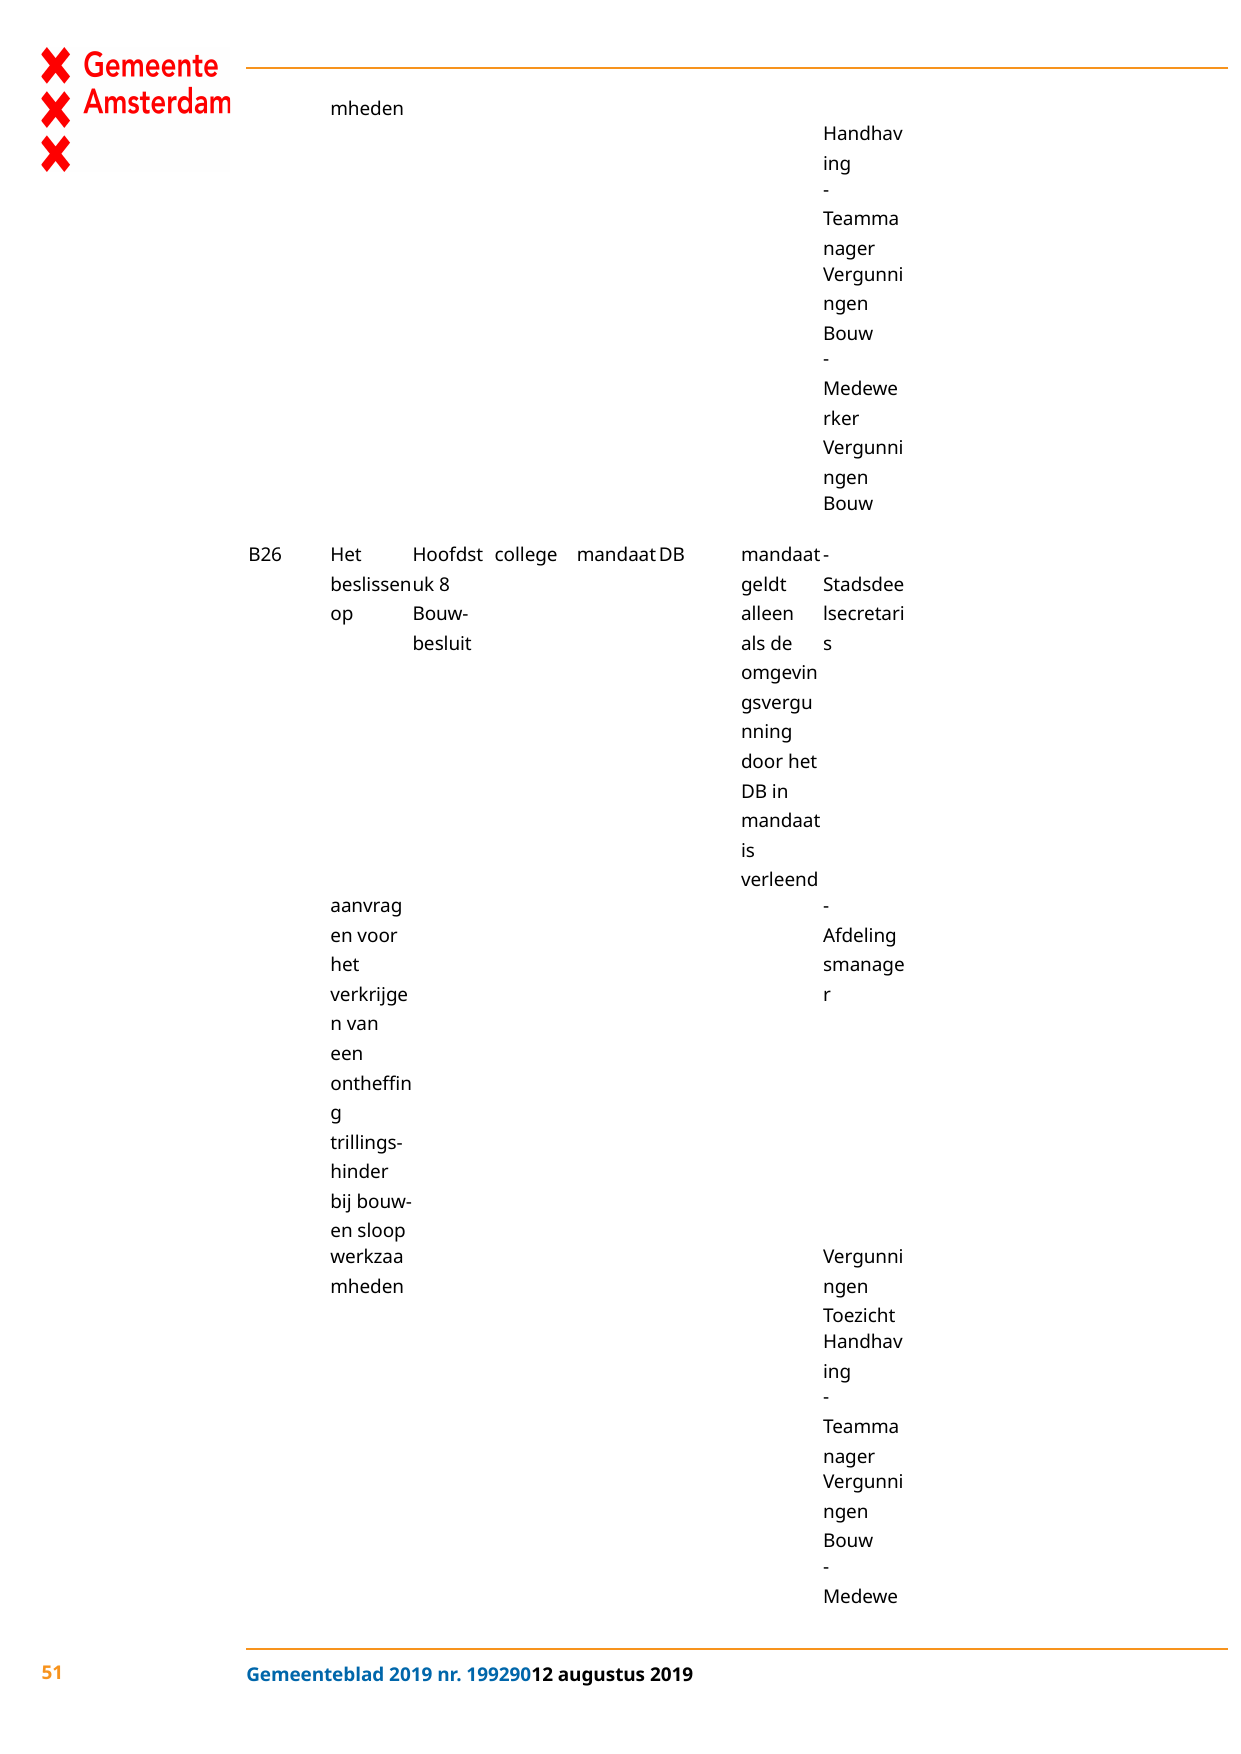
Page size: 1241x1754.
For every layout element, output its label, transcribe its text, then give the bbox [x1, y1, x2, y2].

table_cell -Medewerker Vergunningen [823, 346, 905, 490]
table_cell [412, 261, 494, 346]
table_cell [494, 892, 577, 1243]
table_cell [741, 892, 823, 1243]
table_cell [330, 346, 412, 490]
table_cell [330, 1469, 412, 1553]
table_cell [741, 1244, 823, 1328]
table_cell [905, 261, 987, 346]
table_cell [577, 1328, 659, 1384]
table_cell [577, 121, 659, 176]
table_cell [659, 1244, 741, 1328]
table_cell [987, 95, 1069, 121]
table_cell [248, 490, 330, 515]
table_cell [412, 1469, 494, 1553]
table_cell [659, 1328, 741, 1384]
table_cell [987, 541, 1069, 892]
table_cell [330, 261, 412, 346]
table_cell [1069, 346, 1152, 490]
table_cell [659, 176, 741, 261]
table_cell [412, 1384, 494, 1468]
table_cell [659, 1384, 741, 1468]
table_cell Vergunningen Toezicht [823, 1244, 905, 1328]
table_cell [248, 1244, 330, 1328]
table_cell [494, 1244, 577, 1328]
table_cell [494, 1469, 577, 1553]
table_cell [248, 892, 330, 1243]
table_cell [1069, 176, 1152, 261]
table_cell [494, 1328, 577, 1384]
table_cell [905, 515, 987, 541]
table_cell [905, 892, 987, 1243]
table_cell [741, 515, 823, 541]
table_cell [1069, 515, 1152, 541]
table_cell [494, 95, 577, 121]
table_cell [1069, 1328, 1152, 1384]
table_cell [741, 95, 823, 121]
table_cell [1069, 892, 1152, 1243]
table_cell B26 [248, 541, 330, 892]
table_cell [659, 261, 741, 346]
table_cell [905, 1469, 987, 1553]
table_cell Bouw [823, 490, 905, 515]
table_cell [987, 346, 1069, 490]
table_cell [494, 1554, 577, 1609]
table_cell [330, 176, 412, 261]
table_cell [823, 95, 905, 121]
table_cell [412, 1244, 494, 1328]
table_cell [412, 515, 494, 541]
table_cell [741, 1328, 823, 1384]
table_cell [248, 95, 330, 121]
table_cell Vergunningen Bouw [823, 261, 905, 346]
table_cell [412, 121, 494, 176]
table_cell [987, 490, 1069, 515]
table_cell [659, 515, 741, 541]
table_cell [248, 261, 330, 346]
table_cell [659, 892, 741, 1243]
table_cell [248, 1328, 330, 1384]
table_cell [577, 1469, 659, 1553]
table_cell [987, 261, 1069, 346]
table_cell [659, 490, 741, 515]
table_cell [577, 1244, 659, 1328]
table_cell [577, 176, 659, 261]
table_cell [577, 261, 659, 346]
table_cell [987, 1384, 1069, 1468]
table_cell [330, 121, 412, 176]
table_cell [412, 95, 494, 121]
table_cell [412, 892, 494, 1243]
table_cell [494, 490, 577, 515]
table_cell mheden [330, 95, 412, 121]
table_cell [1069, 1244, 1152, 1328]
table_cell [987, 121, 1069, 176]
table_cell [741, 1469, 823, 1553]
table_cell -Teammanager [823, 1384, 905, 1468]
table_cell [905, 95, 987, 121]
table_cell [1069, 1469, 1152, 1553]
table_cell [494, 176, 577, 261]
table_cell - Afdelingsmanager [823, 892, 905, 1243]
table_cell [905, 346, 987, 490]
table_cell [987, 892, 1069, 1243]
table_cell [412, 1328, 494, 1384]
table_cell [987, 176, 1069, 261]
table_cell [577, 490, 659, 515]
table_cell [741, 121, 823, 176]
table_cell [412, 176, 494, 261]
table_cell mandaat geldt alleen als de omgevingsvergunning door het DB in mandaat is verleend [741, 541, 823, 892]
table_cell [248, 176, 330, 261]
table_cell Handhaving [823, 1328, 905, 1384]
table_cell Het beslissen op [330, 541, 412, 892]
table_cell [987, 1328, 1069, 1384]
table_cell [905, 490, 987, 515]
table_cell aanvragen voor het verkrijgen van een ontheffing trillings-hinder bij bouw- en sloop [330, 892, 412, 1243]
table_cell college [494, 541, 577, 892]
table_cell [987, 1554, 1069, 1609]
table_cell [659, 1554, 741, 1609]
table_cell [494, 346, 577, 490]
table_cell [248, 1384, 330, 1468]
table_cell [577, 892, 659, 1243]
table_cell [1069, 121, 1152, 176]
table_cell [412, 1554, 494, 1609]
table_cell [248, 515, 330, 541]
table_cell [248, 121, 330, 176]
table_cell [577, 346, 659, 490]
table_cell [330, 1328, 412, 1384]
table_cell [905, 1554, 987, 1609]
table_cell [330, 515, 412, 541]
table_cell [577, 515, 659, 541]
table_cell [577, 1384, 659, 1468]
table_cell [905, 176, 987, 261]
table_cell [987, 1469, 1069, 1553]
table_cell [412, 346, 494, 490]
table_cell [905, 1328, 987, 1384]
picture [41, 47, 231, 172]
table_cell [577, 1554, 659, 1609]
table_cell [1069, 541, 1152, 892]
table_cell [1069, 490, 1152, 515]
table_cell -Teammanager [823, 176, 905, 261]
table_cell -Medewe [823, 1554, 905, 1609]
table_cell [741, 1384, 823, 1468]
table_cell Handhaving [823, 121, 905, 176]
table_cell [659, 346, 741, 490]
table_cell [1069, 1384, 1152, 1468]
table_cell [412, 490, 494, 515]
table_cell - Stadsdeelsecretaris [823, 541, 905, 892]
table_cell [248, 346, 330, 490]
table_cell Hoofdstuk 8 Bouw-besluit [412, 541, 494, 892]
table_cell [987, 1244, 1069, 1328]
table_cell [494, 1384, 577, 1468]
table_cell [1069, 261, 1152, 346]
table_cell [494, 121, 577, 176]
table_cell [905, 541, 987, 892]
table_cell [248, 1554, 330, 1609]
table_cell [248, 1469, 330, 1553]
table_cell [741, 261, 823, 346]
table_cell [330, 1554, 412, 1609]
table_cell [659, 1469, 741, 1553]
table_cell [494, 261, 577, 346]
table_cell [330, 490, 412, 515]
table_cell DB [659, 541, 741, 892]
table_cell [741, 346, 823, 490]
table_cell [905, 1384, 987, 1468]
table_cell [905, 121, 987, 176]
table_cell [741, 1554, 823, 1609]
table_cell [494, 515, 577, 541]
table_cell [987, 515, 1069, 541]
table_cell Vergunningen Bouw [823, 1469, 905, 1553]
table_cell [905, 1244, 987, 1328]
table_cell [330, 1384, 412, 1468]
table_cell [1069, 1554, 1152, 1609]
table_cell mandaat [577, 541, 659, 892]
table_cell [577, 95, 659, 121]
table_cell werkzaamheden [330, 1244, 412, 1328]
table_cell [823, 515, 905, 541]
table_cell [659, 121, 741, 176]
table_cell [741, 176, 823, 261]
table_cell [1069, 95, 1152, 121]
table_cell [741, 490, 823, 515]
table_cell [659, 95, 741, 121]
